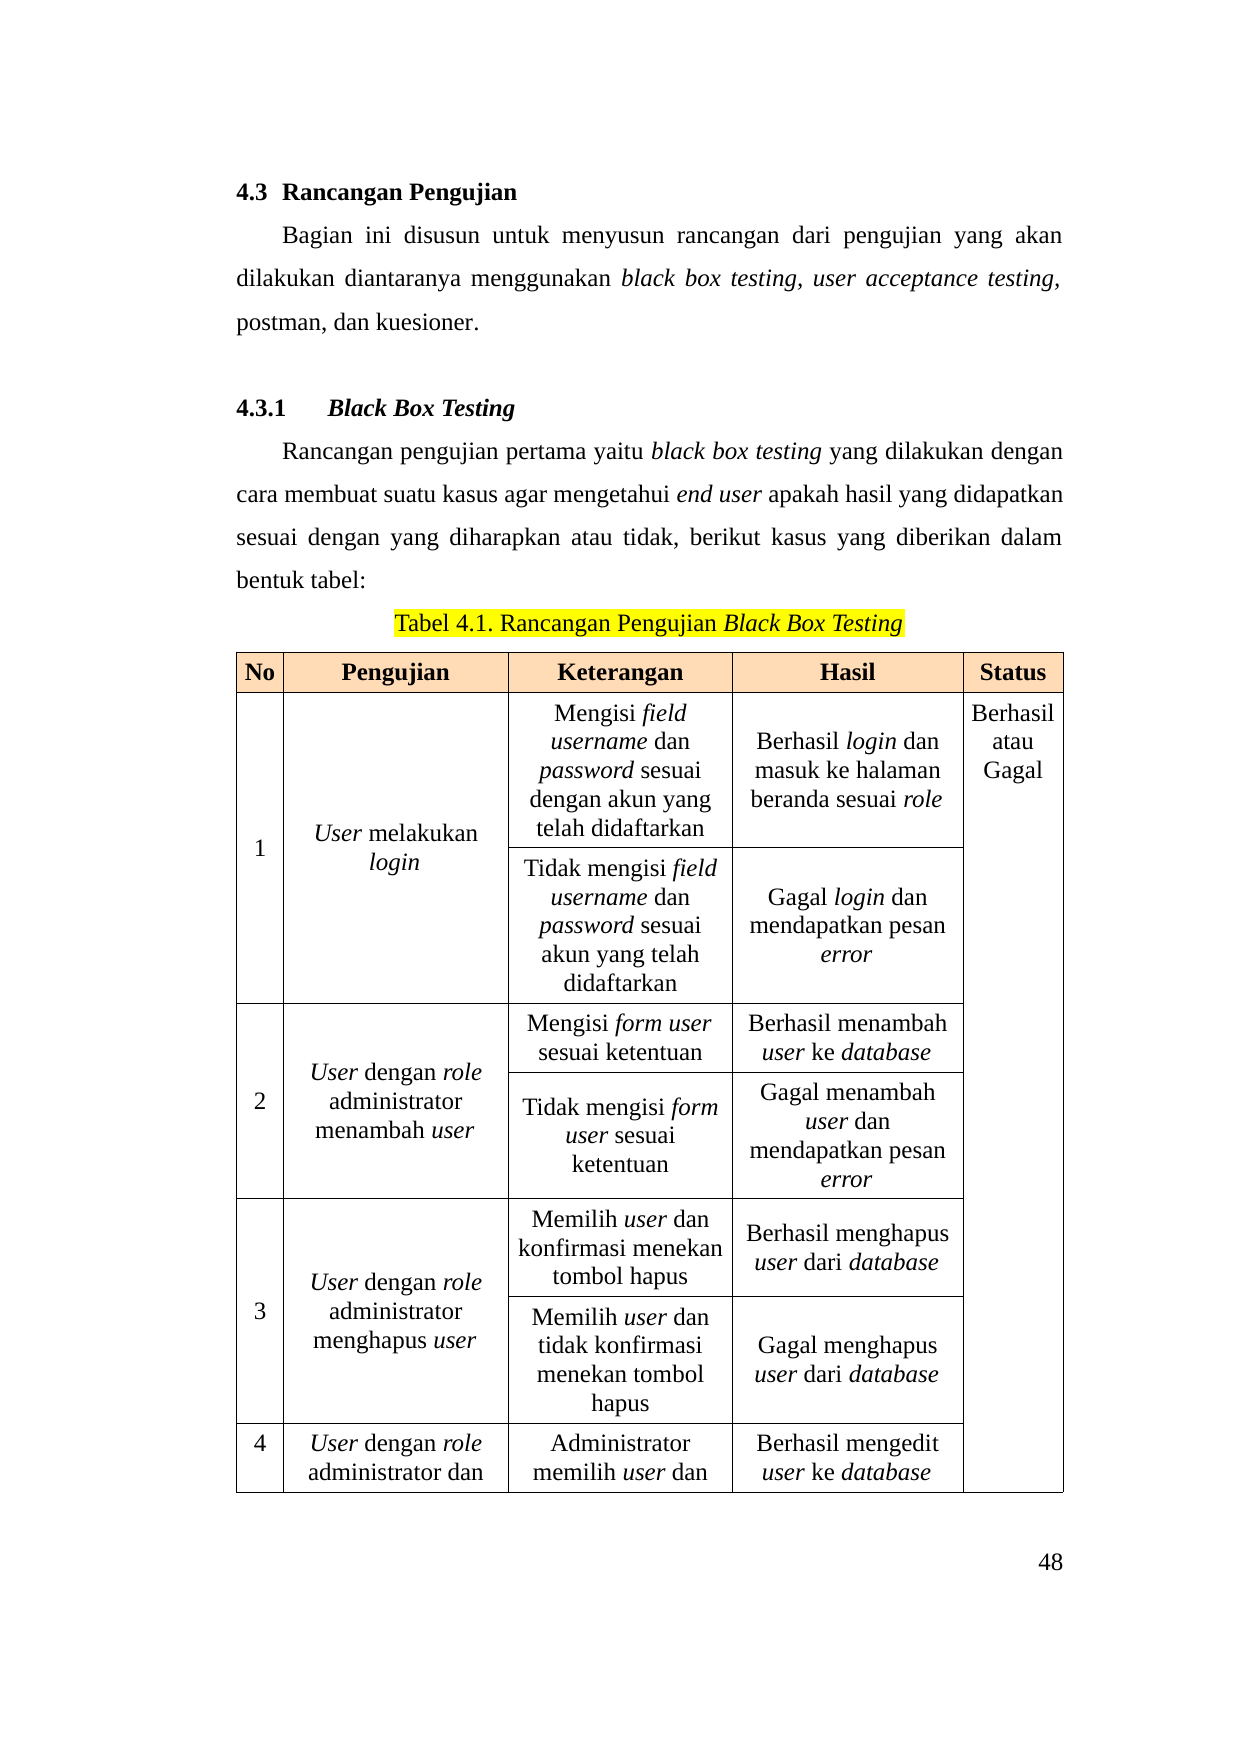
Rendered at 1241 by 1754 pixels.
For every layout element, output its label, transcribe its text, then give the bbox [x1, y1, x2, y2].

table_cell Gagal login dan mendapatkan pesan error [733, 848, 963, 1002]
table_header Keterangan [509, 653, 732, 692]
subtitle 4.3.1 Black Box Testing [236, 393, 1063, 422]
table_cell Berhasil login dan masuk ke halaman beranda sesuai role [733, 693, 963, 847]
text Rancangan pengujian pertama yaitu black box testing yang dilakukan dengan cara membuat suatu kasus agar mengetahui end user apakah hasil yang didapatkan sesuai dengan yang diharapkan atau tidak, berikut kasus yang diberikan dalam bentuk tabel: [236, 436, 1063, 594]
table_cell 4 [237, 1424, 283, 1492]
table_cell 1 [237, 693, 283, 1002]
table_cell User melakukan login [284, 693, 508, 1002]
table_cell Memilih user dan tidak konfirmasi menekan tombol hapus [509, 1297, 732, 1422]
table_cell Berhasil atau Gagal [964, 693, 1063, 1492]
table_cell User dengan role administrator menghapus user [284, 1199, 508, 1422]
table_cell Berhasil menghapus user dari database [733, 1199, 963, 1296]
subtitle 4.3 Rancangan Pengujian [236, 177, 1063, 206]
table_cell Mengisi field username dan password sesuai dengan akun yang telah didaftarkan [509, 693, 732, 847]
table_cell User dengan role administrator menambah user [284, 1004, 508, 1198]
table_header Pengujian [284, 653, 508, 692]
table_cell Mengisi form user sesuai ketentuan [509, 1004, 732, 1072]
table_header Hasil [733, 653, 963, 692]
text Bagian ini disusun untuk menyusun rancangan dari pengujian yang akan dilakukan diantaranya menggunakan black box testing, user acceptance testing, postman, dan kuesioner. [236, 220, 1063, 335]
table_cell Berhasil menambah user ke database [733, 1004, 963, 1072]
table_cell 2 [237, 1004, 283, 1198]
table_cell Gagal menghapus user dari database [733, 1297, 963, 1422]
text Tabel 4.1. Rancangan Pengujian Black Box Testing [236, 608, 1063, 637]
table_cell 3 [237, 1199, 283, 1422]
table_cell User dengan role administrator dan [284, 1424, 508, 1492]
table_cell Memilih user dan konfirmasi menekan tombol hapus [509, 1199, 732, 1296]
table_header No [237, 653, 283, 692]
table_cell Gagal menambah user dan mendapatkan pesan error [733, 1073, 963, 1198]
table_cell Berhasil mengedit user ke database [733, 1424, 963, 1492]
table_cell Tidak mengisi form user sesuai ketentuan [509, 1073, 732, 1198]
table_header Status [964, 653, 1063, 692]
table_cell Administrator memilih user dan [509, 1424, 732, 1492]
table_cell Tidak mengisi field username dan password sesuai akun yang telah didaftarkan [509, 848, 732, 1002]
